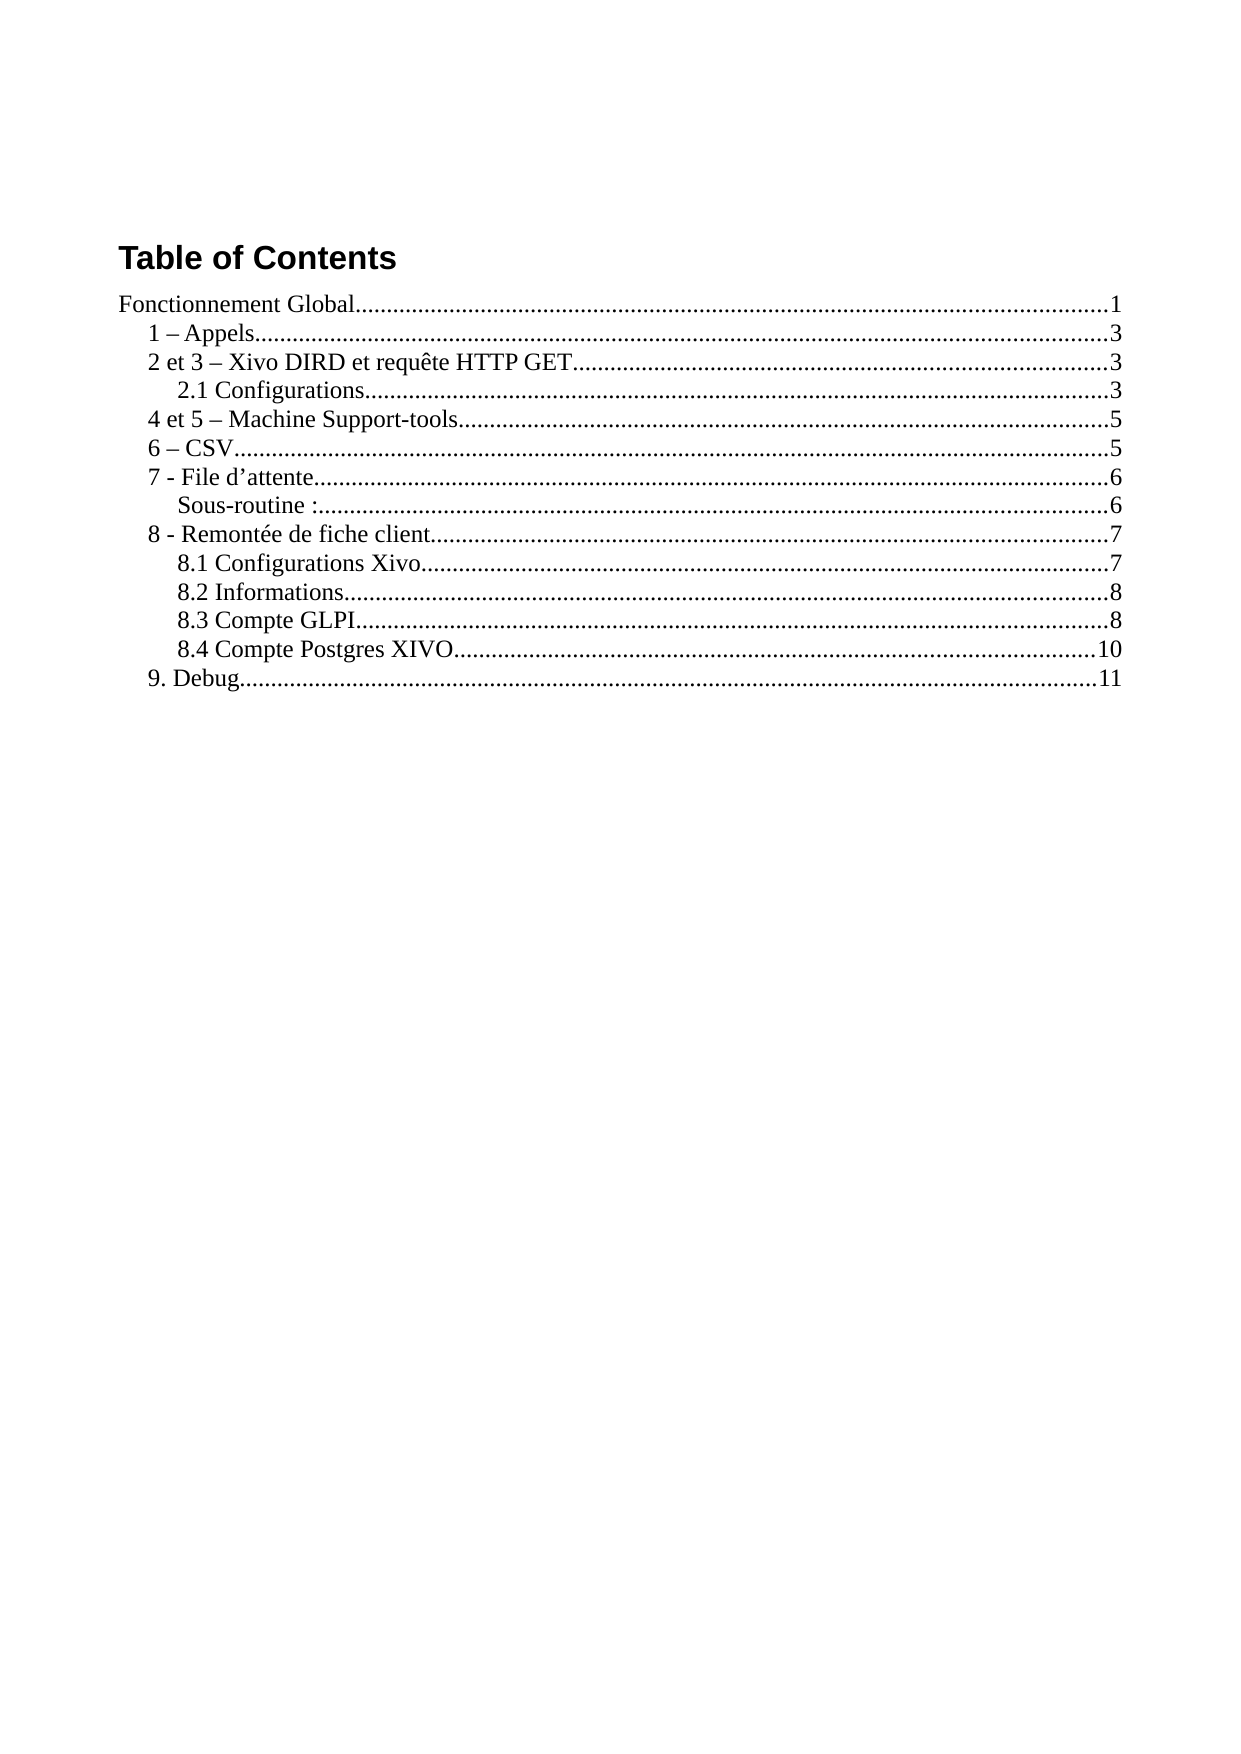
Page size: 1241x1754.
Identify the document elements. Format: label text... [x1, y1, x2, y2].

text 8.4 Compte Postgres XIVO 10 [177, 634, 1122, 663]
text 8.1 Configurations Xivo 7 [177, 548, 1122, 577]
text 2.1 Configurations 3 [177, 376, 1122, 404]
text 8 - Remontée de fiche client 7 [148, 519, 1122, 548]
text 8.2 Informations 8 [177, 577, 1122, 606]
text Fonctionnement Global 1 [118, 289, 1122, 318]
text 7 - File d’attente 6 [148, 462, 1122, 491]
text 2 et 3 – Xivo DIRD et requête HTTP GET 3 [148, 347, 1122, 376]
text Sous-routine : 6 [177, 491, 1122, 519]
subtitle Table of Contents [118, 238, 1122, 277]
text 1 – Appels 3 [148, 318, 1122, 347]
text 4 et 5 – Machine Support-tools 5 [148, 404, 1122, 433]
text 8.3 Compte GLPI 8 [177, 606, 1122, 634]
text 6 – CSV 5 [148, 433, 1122, 462]
text 9. Debug 11 [148, 663, 1122, 692]
